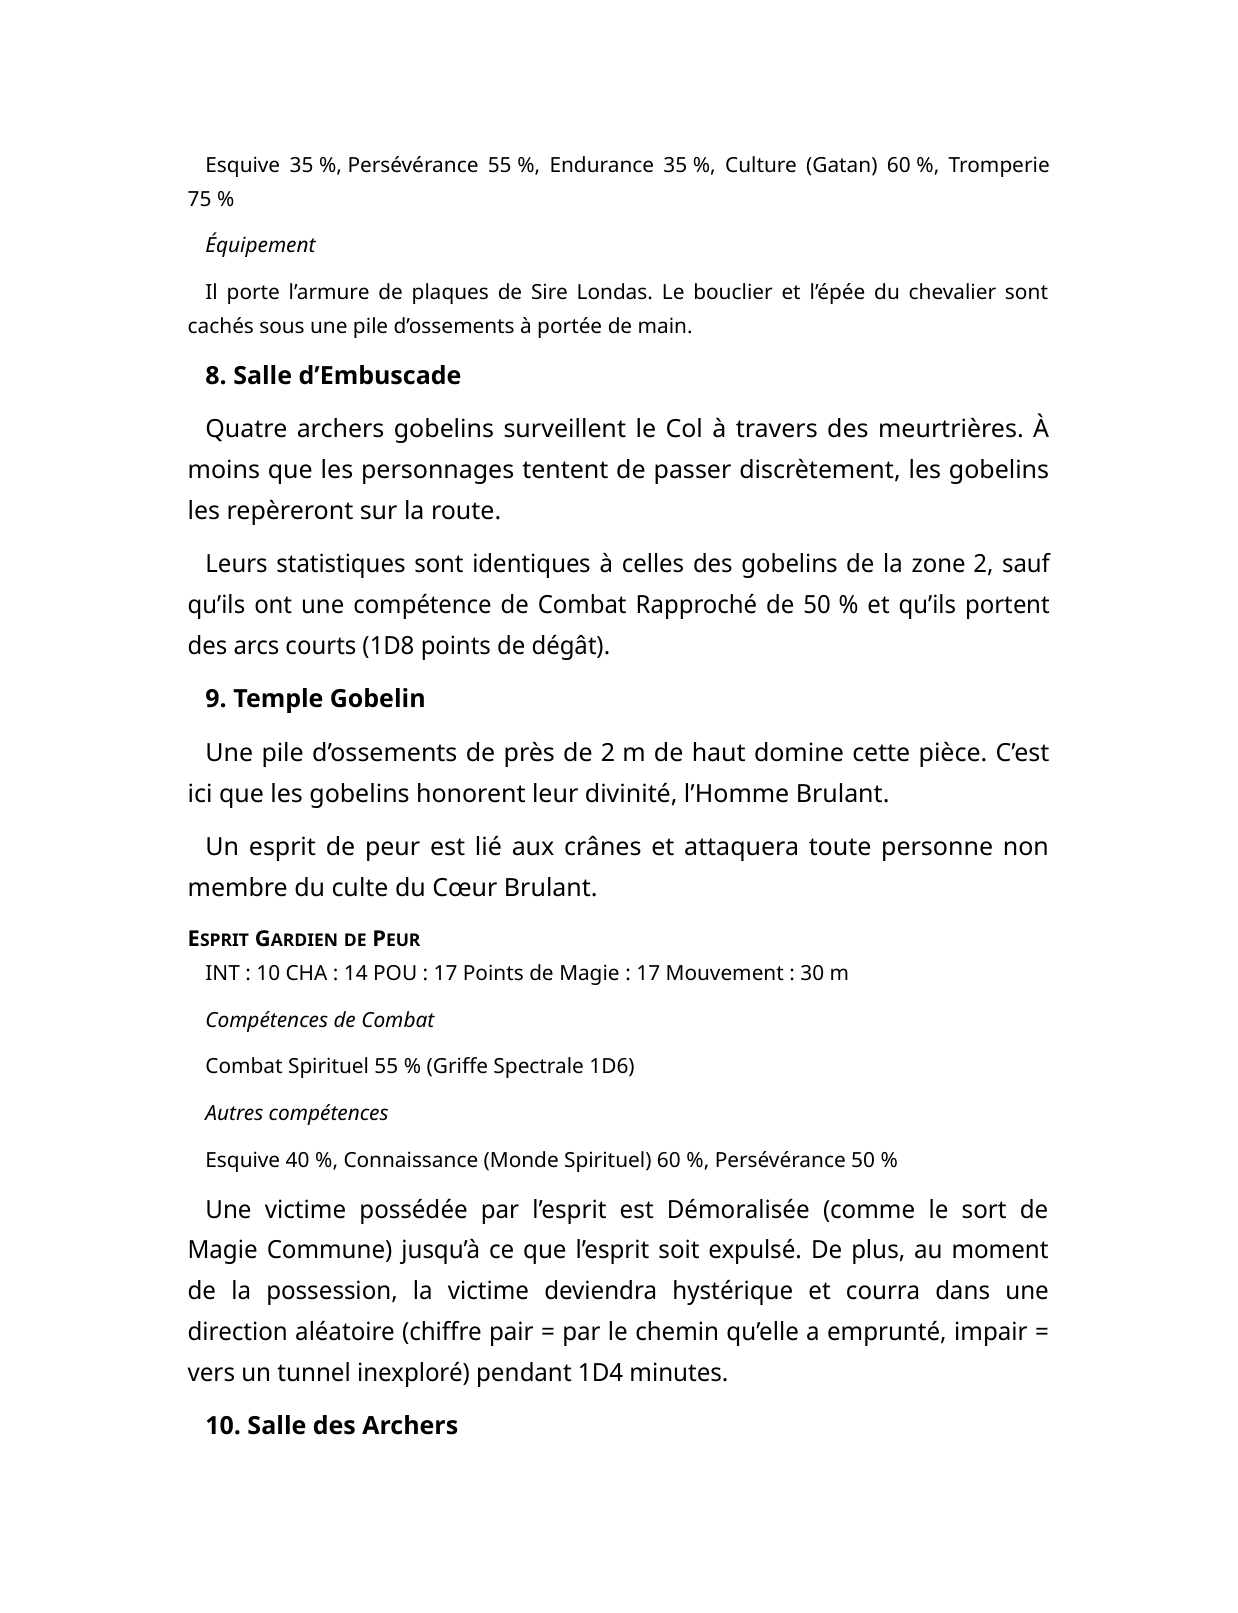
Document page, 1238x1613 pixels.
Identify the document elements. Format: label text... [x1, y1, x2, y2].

text Une pile d’ossements de près de 2 m de haut domine cette pièce. C’est ici que les gobelins honorent leur divinité, l’Homme Brulant. [187, 734, 1050, 809]
text INT : 10 CHA : 14 POU : 17 Points de Magie : 17 Mouvement : 30 m [187, 958, 1050, 987]
text Quatre archers gobelins surveillent le Col à travers des meurtrières. À moins que les personnages tentent de passer discrètement, les gobelins les repèreront sur la route. [187, 411, 1050, 527]
text Équipement [187, 231, 1050, 259]
text Esquive 35 %, Persévérance 55 %, Endurance 35 %, Culture (Gatan) 60 %, Tromperie 75 % [187, 150, 1050, 212]
text Une victime possédée par l’esprit est Démoralisée (comme le sort de Magie Commune) jusqu’à ce que l’esprit soit expulsé. De plus, au moment de la possession, la victime deviendra hystérique et courra dans une direction aléatoire (chiffre pair = par le chemin qu’elle a emprunté, impair = vers un tunnel inexploré) pendant 1D4 minutes. [187, 1191, 1050, 1389]
text 8. Salle d’Embuscade [187, 358, 1050, 392]
text 9. Temple Gobelin [187, 681, 1050, 715]
text Compétences de Combat [187, 1005, 1050, 1033]
text 10. Salle des Archers [187, 1408, 1050, 1442]
text Autres compétences [187, 1098, 1050, 1127]
text Esquive 40 %, Connaissance (Monde Spirituel) 60 %, Persévérance 50 % [187, 1145, 1050, 1173]
text Esprit Gardien de Peur [187, 923, 1050, 953]
text Combat Spirituel 55 % (Griffe Spectrale 1D6) [187, 1052, 1050, 1080]
text Leurs statistiques sont identiques à celles des gobelins de la zone 2, sauf qu’ils ont une compétence de Combat Rapproché de 50 % et qu’ils portent des arcs courts (1D8 points de dégât). [187, 546, 1050, 662]
text Un esprit de peur est lié aux crânes et attaquera toute personne non membre du culte du Cœur Brulant. [187, 829, 1050, 903]
text Il porte l’armure de plaques de Sire Londas. Le bouclier et l’épée du chevalier sont cachés sous une pile d’ossements à portée de main. [187, 277, 1050, 340]
